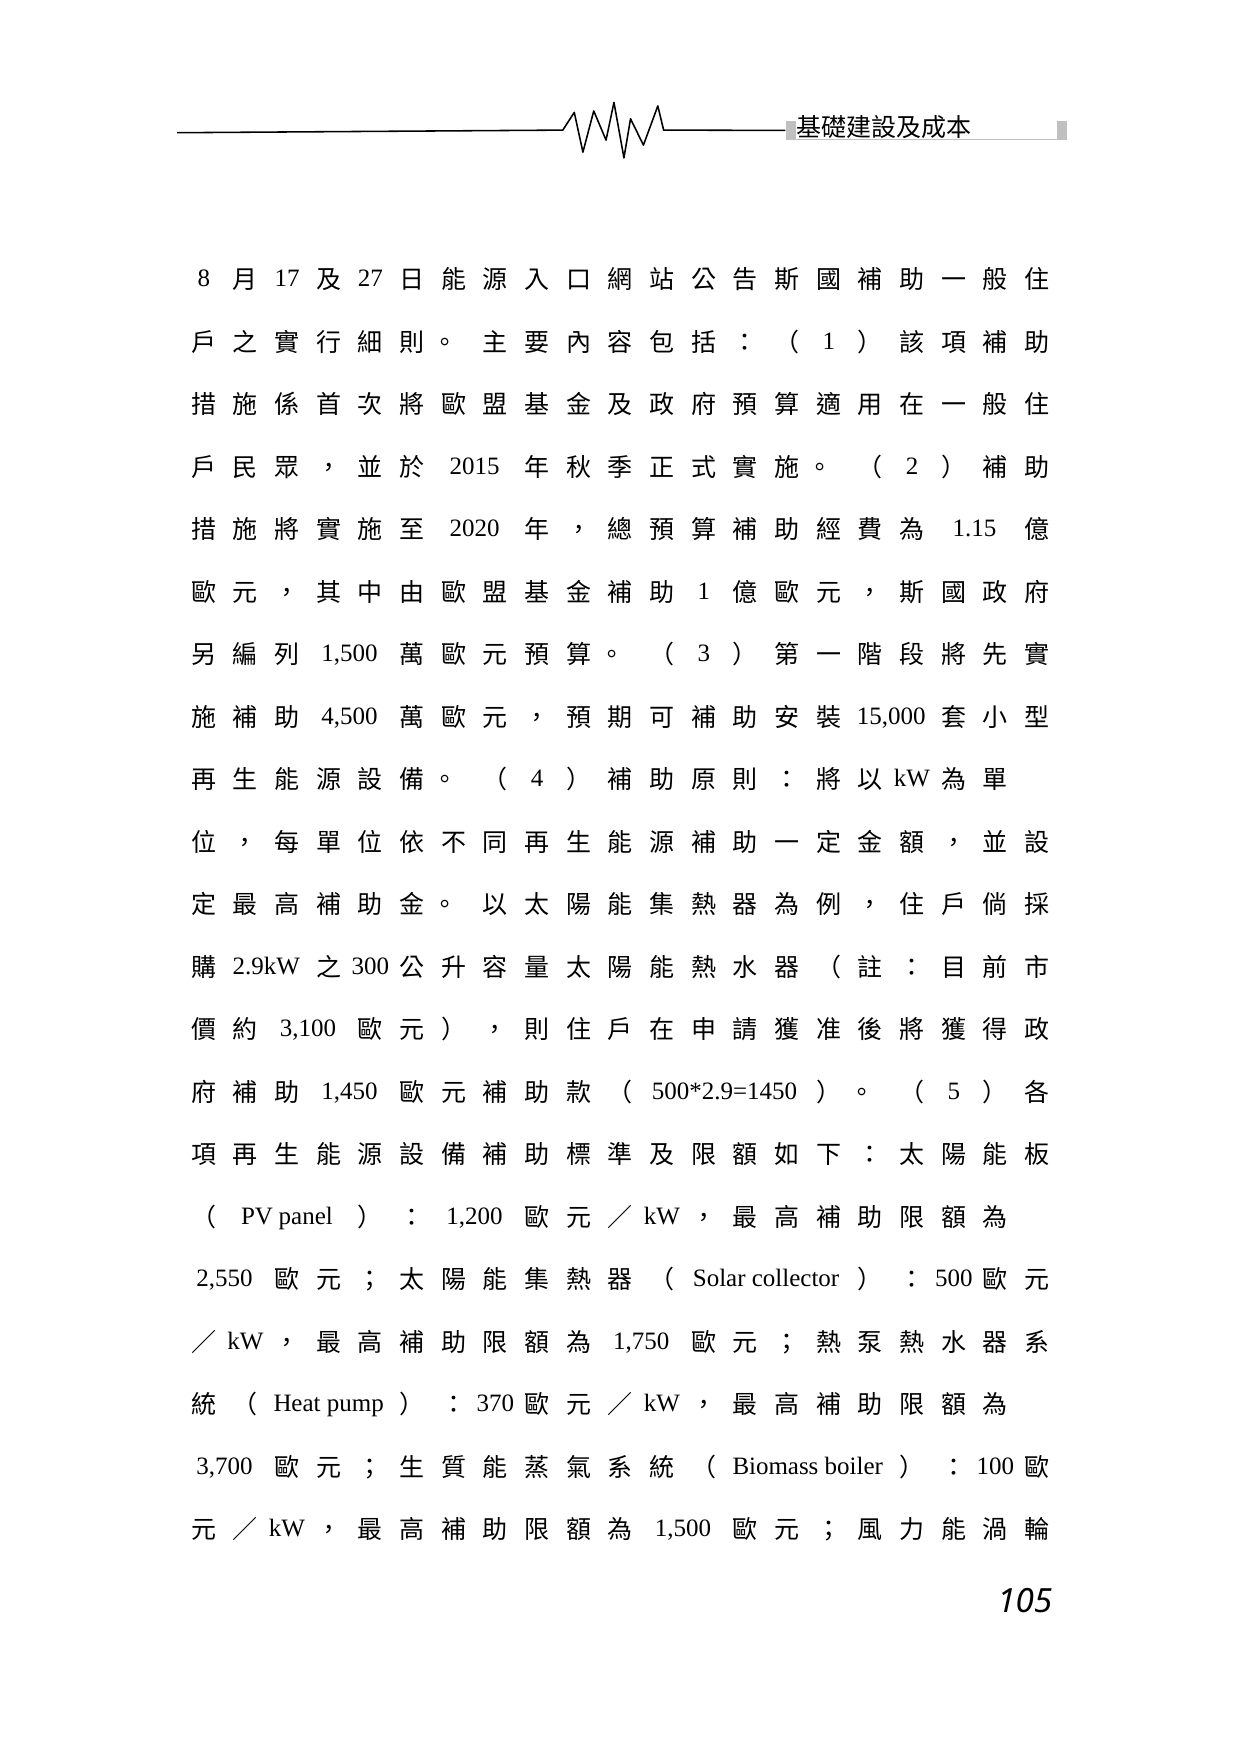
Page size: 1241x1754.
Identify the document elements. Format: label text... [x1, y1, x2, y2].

text 8月17及27日能源入口網站公告斯國補助一般住戶之實行細則。主要內容包括：（1）該項補助措施係首次將歐盟基金及政府預算適用在一般住戶民眾，並於2015年秋季正式實施。（2）補助措施將實施至2020年，總預算補助經費為1.15億歐元，其中由歐盟基金補助1億歐元，斯國政府另編列1,500萬歐元預算。（3）第一階段將先實施補助4,500萬歐元，預期可補助安裝15,000套小型再生能源設備。（4）補助原則：將以kW為單位，每單位依不同再生能源補助一定金額，並設定最高補助金。以太陽能集熱器為例，住戶倘採購2.9kW之300公升容量太陽能熱水器（註：目前市價約3,100歐元），則住戶在申請獲准後將獲得政府補助1,450歐元補助款（500*2.9=1450）。（5）各項再生能源設備補助標準及限額如下：太陽能板（PV panel）：1,200歐元／kW，最高補助限額為2,550歐元；太陽能集熱器（Solar collector）：500歐元／kW，最高補助限額為1,750歐元；熱泵熱水器系統（Heat pump）：370歐元／kW，最高補助限額為3,700歐元；生質能蒸氣系統（Biomass boiler）：100歐元／kW，最高補助限額為1,500歐元；風力能渦輪 [183, 236, 1058, 1549]
